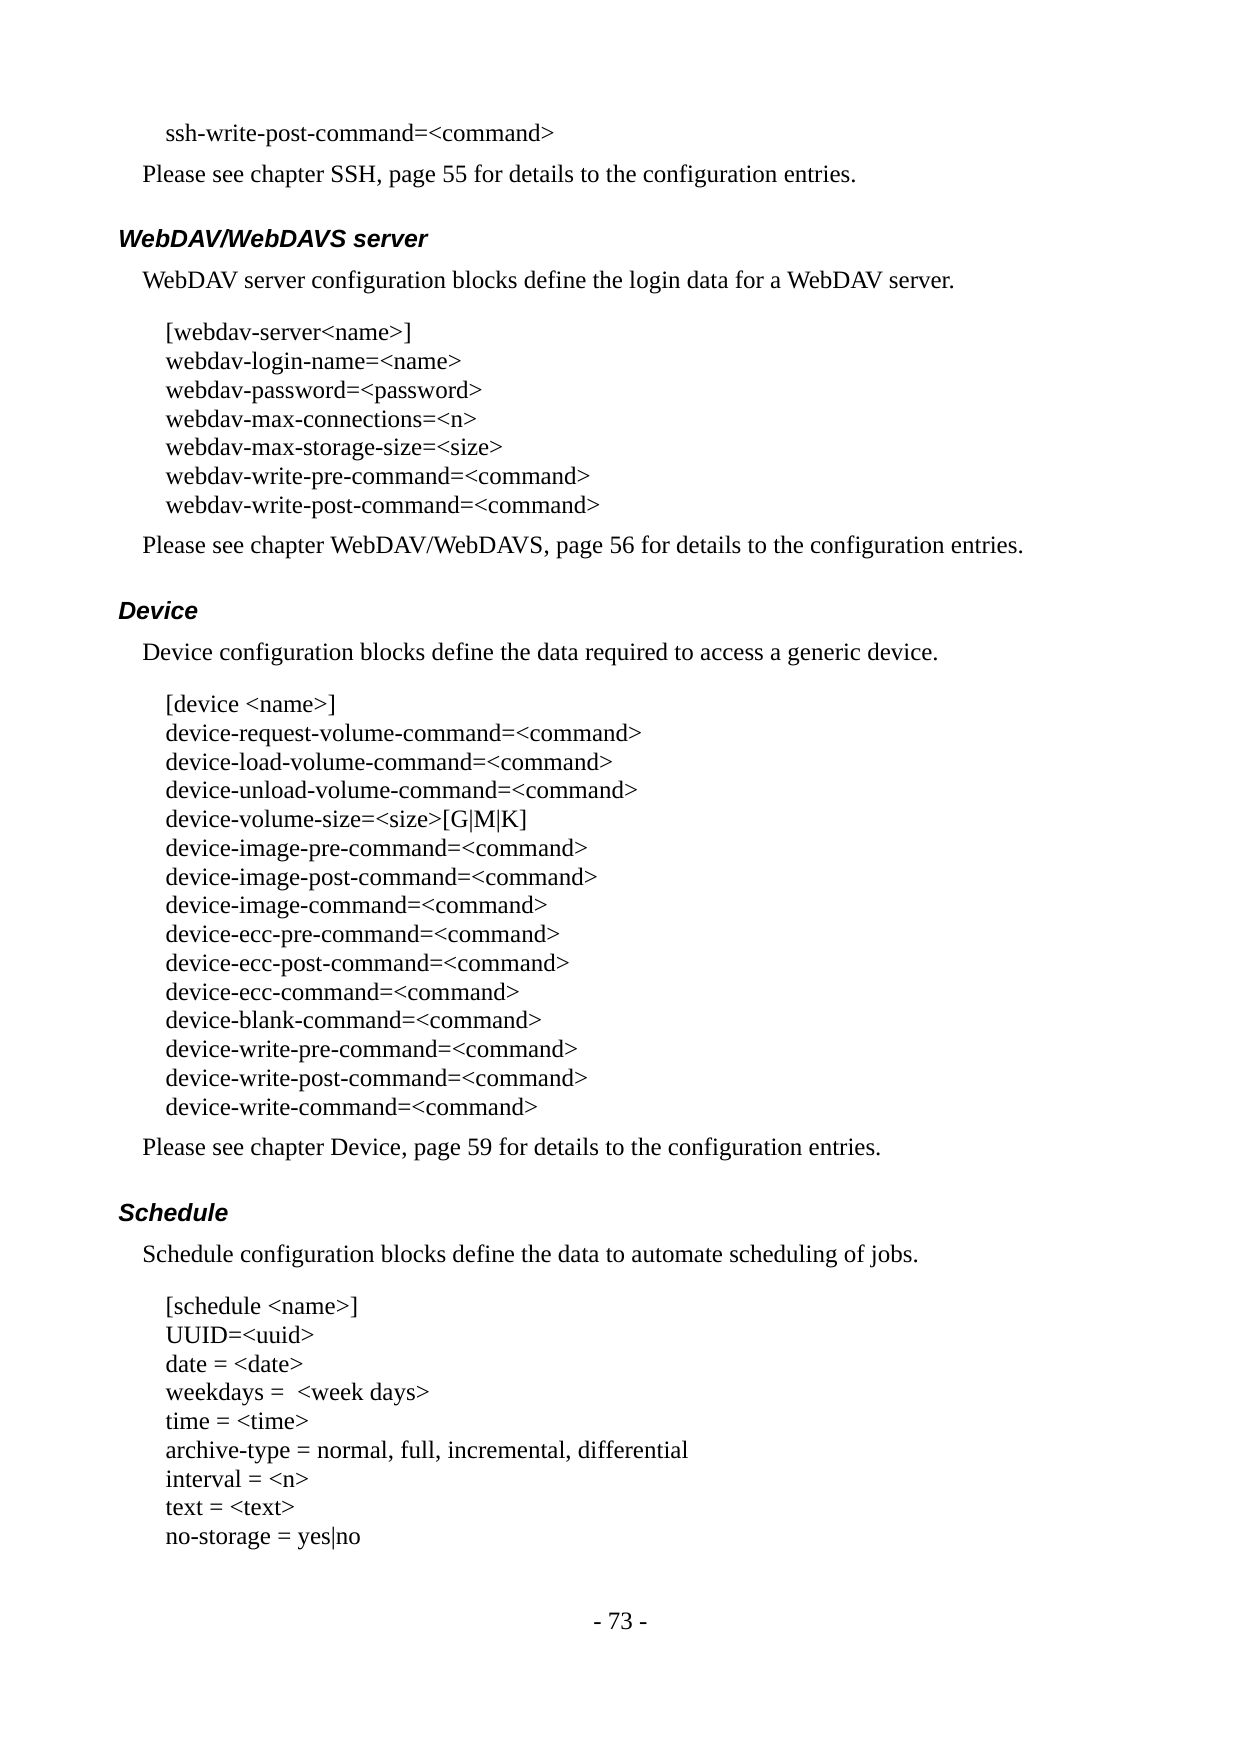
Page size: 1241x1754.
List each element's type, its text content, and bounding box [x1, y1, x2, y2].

text device-volume-size=<size>[G|M|K] [165, 804, 1122, 833]
text device-unload-volume-command=<command> [165, 776, 1122, 804]
text UUID=<uuid> [165, 1320, 1122, 1349]
text device-ecc-pre-command=<command> [165, 919, 1122, 948]
text device-ecc-command=<command> [165, 977, 1122, 1006]
text Please see chapter WebDAV/WebDAVS, page 55 for details to the configuration entries. [118, 531, 1122, 559]
text [webdav-server<name>] [165, 317, 1122, 346]
subtitle WebDAV/WebDAVS server [118, 224, 1122, 253]
text webdav-login-name=<name> [165, 346, 1122, 375]
text weekdays = <week days> [165, 1377, 1122, 1406]
subtitle Schedule [118, 1198, 1122, 1226]
text interval = <n> [165, 1464, 1122, 1492]
text device-blank-command=<command> [165, 1006, 1122, 1034]
text Please see chapter Device, page 58 for details to the configuration entries. [118, 1132, 1122, 1161]
text webdav-write-pre-command=<command> [165, 461, 1122, 490]
text webdav-max-connections=<n> [165, 404, 1122, 432]
text ssh-write-post-command=<command> [165, 118, 1122, 147]
text device-write-command=<command> [165, 1092, 1122, 1121]
text device-write-pre-command=<command> [165, 1034, 1122, 1063]
text [schedule <name>] [165, 1291, 1122, 1320]
text date = <date> [165, 1349, 1122, 1377]
text Device configuration blocks define the data required to access a generic device. [118, 637, 1122, 666]
text webdav-write-post-command=<command> [165, 490, 1122, 519]
text webdav-password=<password> [165, 375, 1122, 404]
text text = <text> [165, 1492, 1122, 1521]
text time = <time> [165, 1406, 1122, 1435]
text device-write-post-command=<command> [165, 1063, 1122, 1092]
text archive-type = normal, full, incremental, differential [165, 1435, 1122, 1464]
text Schedule configuration blocks define the data to automate scheduling of jobs. [118, 1239, 1122, 1268]
text device-request-volume-command=<command> [165, 718, 1122, 747]
subtitle Device [118, 596, 1122, 624]
text webdav-max-storage-size=<size> [165, 432, 1122, 461]
text device-image-post-command=<command> [165, 862, 1122, 891]
text Please see chapter SSH, page 54 for details to the configuration entries. [118, 159, 1122, 187]
text device-load-volume-command=<command> [165, 747, 1122, 776]
text WebDAV server configuration blocks define the login data for a WebDAV server. [118, 265, 1122, 294]
text device-image-command=<command> [165, 891, 1122, 919]
text device-image-pre-command=<command> [165, 833, 1122, 862]
text device-ecc-post-command=<command> [165, 948, 1122, 977]
text [device <name>] [165, 689, 1122, 718]
text no-storage = yes|no [165, 1521, 1122, 1550]
